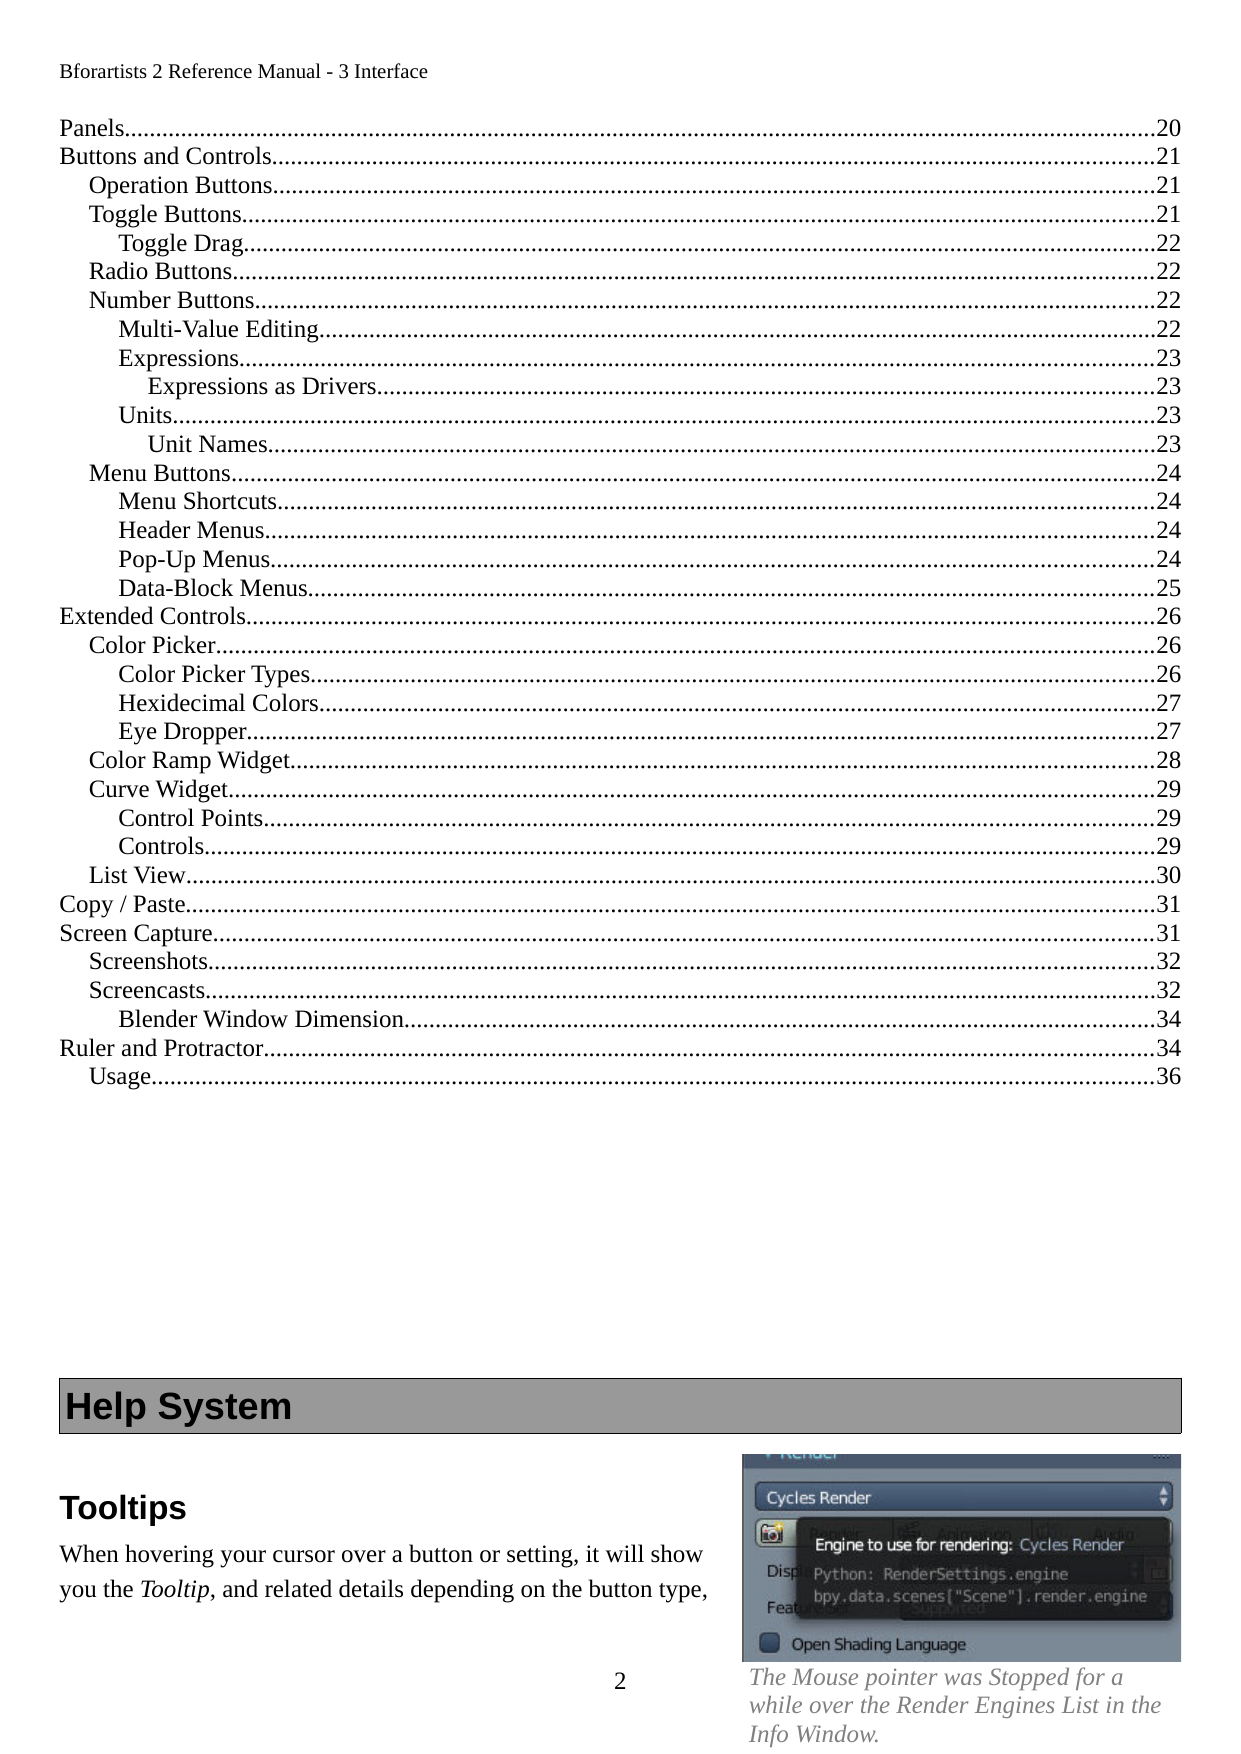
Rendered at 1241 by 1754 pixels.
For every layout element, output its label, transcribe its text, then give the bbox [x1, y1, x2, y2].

text Unit Names 23 [147, 429, 1181, 458]
text When hovering your cursor over a button or setting, it will show you the Tooltip, and related details depending on the button type, [59, 1539, 742, 1603]
text Expressions as Drivers 23 [147, 371, 1181, 400]
text Hexidecimal Colors 27 [118, 688, 1181, 716]
text Toggle Drag 22 [118, 228, 1181, 256]
text The Mouse pointer was Stopped for a while over the Render Engines List in the Info Window. [748, 1662, 1175, 1748]
text Header Menus 24 [118, 515, 1181, 544]
text Control Points 29 [118, 803, 1181, 831]
text Toggle Buttons 21 [88, 199, 1181, 228]
text Screen Capture 31 [59, 918, 1181, 946]
text Ruler and Protractor 34 [59, 1033, 1181, 1061]
text Color Picker Types 26 [118, 659, 1181, 688]
text Controls 29 [118, 831, 1181, 860]
text Buttons and Controls 21 [59, 141, 1181, 170]
text Usage 36 [88, 1061, 1181, 1090]
text Expressions 23 [118, 343, 1181, 371]
text [744, 1662, 1181, 1754]
text Color Ramp Widget 28 [88, 745, 1181, 774]
text Operation Buttons 21 [88, 170, 1181, 199]
text Screenshots 32 [88, 946, 1181, 975]
text Eye Dropper 27 [118, 716, 1181, 745]
text Screencasts 32 [88, 975, 1181, 1004]
text Menu Buttons 24 [88, 458, 1181, 486]
text Panels 20 [59, 113, 1181, 141]
subtitle Tooltips [59, 1488, 742, 1527]
text Number Buttons 22 [88, 285, 1181, 314]
text Radio Buttons 22 [88, 256, 1181, 285]
text List View 30 [88, 860, 1181, 889]
text Blender Window Dimension 34 [118, 1004, 1181, 1033]
text Units 23 [118, 400, 1181, 429]
text Multi-Value Editing 22 [118, 314, 1181, 343]
picture [742, 1454, 1182, 1662]
text Color Picker 26 [88, 630, 1181, 659]
text Curve Widget 29 [88, 774, 1181, 803]
text Data-Block Menus 25 [118, 573, 1181, 601]
text Copy / Paste 31 [59, 889, 1181, 918]
text Extended Controls 26 [59, 601, 1181, 630]
table_header Help System [60, 1379, 1181, 1433]
text Menu Shortcuts 24 [118, 486, 1181, 515]
text Pop-Up Menus 24 [118, 544, 1181, 573]
